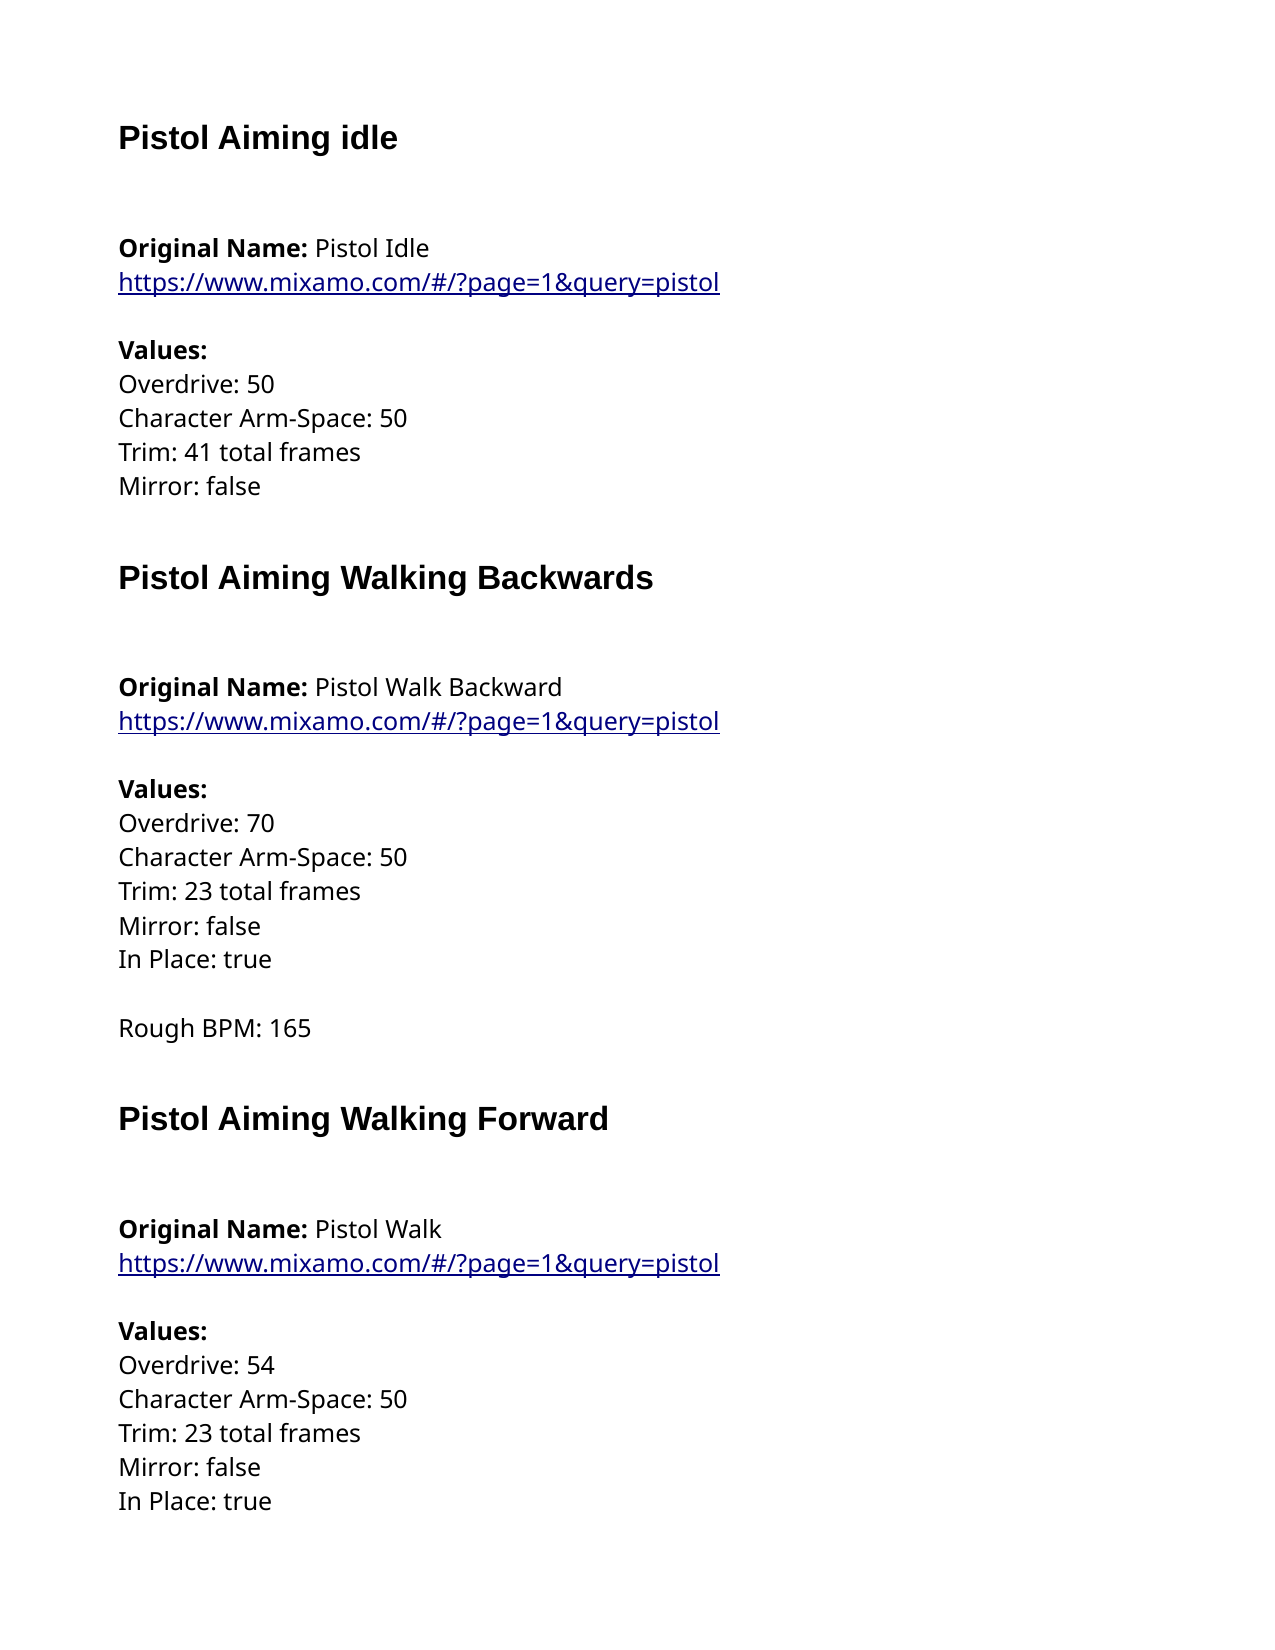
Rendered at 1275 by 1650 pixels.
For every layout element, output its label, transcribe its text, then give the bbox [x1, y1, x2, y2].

text Character Arm-Space: 50 [118, 840, 1157, 874]
subtitle Pistol Aiming Walking Backwards [118, 558, 1157, 596]
text Trim: 23 total frames [118, 1416, 1157, 1450]
text Rough BPM: 165 [118, 1010, 1157, 1044]
text Overdrive: 50 [118, 366, 1157, 401]
subtitle Pistol Aiming idle [118, 118, 1157, 157]
text Mirror: false [118, 1450, 1157, 1484]
text Trim: 23 total frames [118, 874, 1157, 908]
text Values: [118, 772, 1157, 806]
text Trim: 41 total frames [118, 434, 1157, 469]
text Values: [118, 332, 1157, 366]
text Mirror: false [118, 469, 1157, 503]
text Mirror: false [118, 908, 1157, 942]
text Values: [118, 1313, 1157, 1348]
text Character Arm-Space: 50 [118, 401, 1157, 434]
text Original Name: Pistol Walk Backward [118, 670, 1157, 704]
subtitle Pistol Aiming Walking Forward [118, 1099, 1157, 1138]
text Original Name: Pistol Walk [118, 1211, 1157, 1245]
text Overdrive: 54 [118, 1348, 1157, 1382]
text Original Name: Pistol Idle [118, 230, 1157, 264]
text Character Arm-Space: 50 [118, 1382, 1157, 1416]
text https://www.mixamo.com/#/?page=1&query=pistol [118, 1245, 1157, 1279]
text https://www.mixamo.com/#/?page=1&query=pistol [118, 704, 1157, 738]
text In Place: true [118, 942, 1157, 976]
text https://www.mixamo.com/#/?page=1&query=pistol [118, 264, 1157, 298]
text Overdrive: 70 [118, 806, 1157, 840]
text In Place: true [118, 1484, 1157, 1518]
